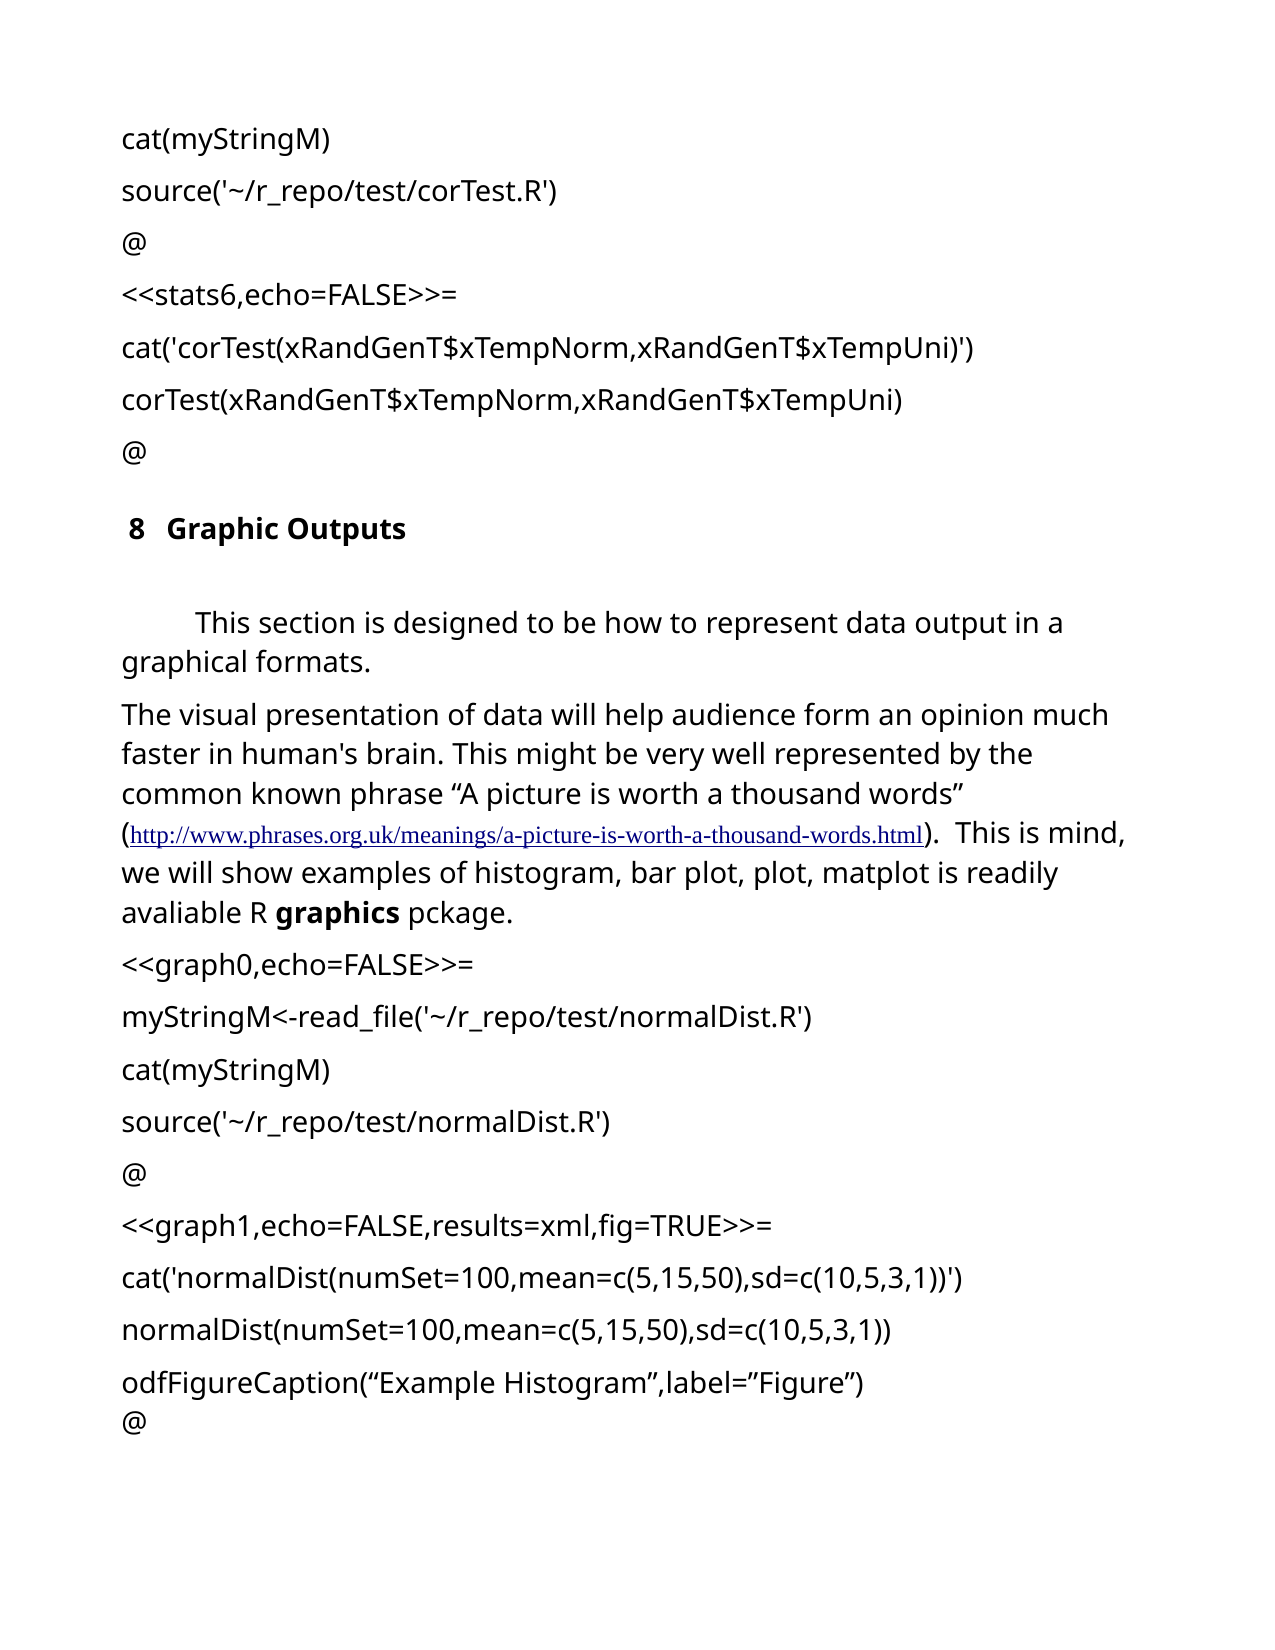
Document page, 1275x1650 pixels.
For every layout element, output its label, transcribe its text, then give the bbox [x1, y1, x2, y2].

text @ [121, 222, 1158, 262]
text corTest(xRandGenT$xTempNorm,xRandGenT$xTempUni) [121, 379, 1158, 419]
text normalDist(numSet=100,mean=c(5,15,50),sd=c(10,5,3,1)) [121, 1310, 1158, 1349]
text cat(myStringM) [121, 118, 1158, 158]
text cat('normalDist(numSet=100,mean=c(5,15,50),sd=c(10,5,3,1))') [121, 1257, 1158, 1297]
text The visual presentation of data will help audience form an opinion much faster in human's brain. This might be very well represented by the common known phrase “A picture is worth a thousand words” (http://www.phrases.org.uk/meanings/a-picture-is-worth-a-thousand-words.html). This is mind, we will show examples of histogram, bar plot, plot, matplot is readily avaliable R graphics pckage. [121, 694, 1158, 932]
text source('~/r_repo/test/corTest.R') [121, 170, 1158, 210]
text <<graph1,echo=FALSE,results=xml,fig=TRUE>>= [121, 1205, 1158, 1245]
text <<stats6,echo=FALSE>>= [121, 275, 1158, 314]
text odfFigureCaption(“Example Histogram”,label=”Figure”) [121, 1362, 1158, 1402]
text @ [121, 1153, 1158, 1193]
text cat(myStringM) [121, 1049, 1158, 1088]
text @ [121, 431, 1158, 471]
text myStringM<-read_file('~/r_repo/test/normalDist.R') [121, 997, 1158, 1036]
text @ [121, 1402, 1158, 1441]
subtitle Graphic Outputs [121, 508, 1158, 548]
text cat('corTest(xRandGenT$xTempNorm,xRandGenT$xTempUni)') [121, 327, 1158, 367]
text source('~/r_repo/test/normalDist.R') [121, 1101, 1158, 1141]
text This section is designed to be how to represent data output in a graphical formats. [121, 602, 1158, 681]
text <<graph0,echo=FALSE>>= [121, 944, 1158, 984]
